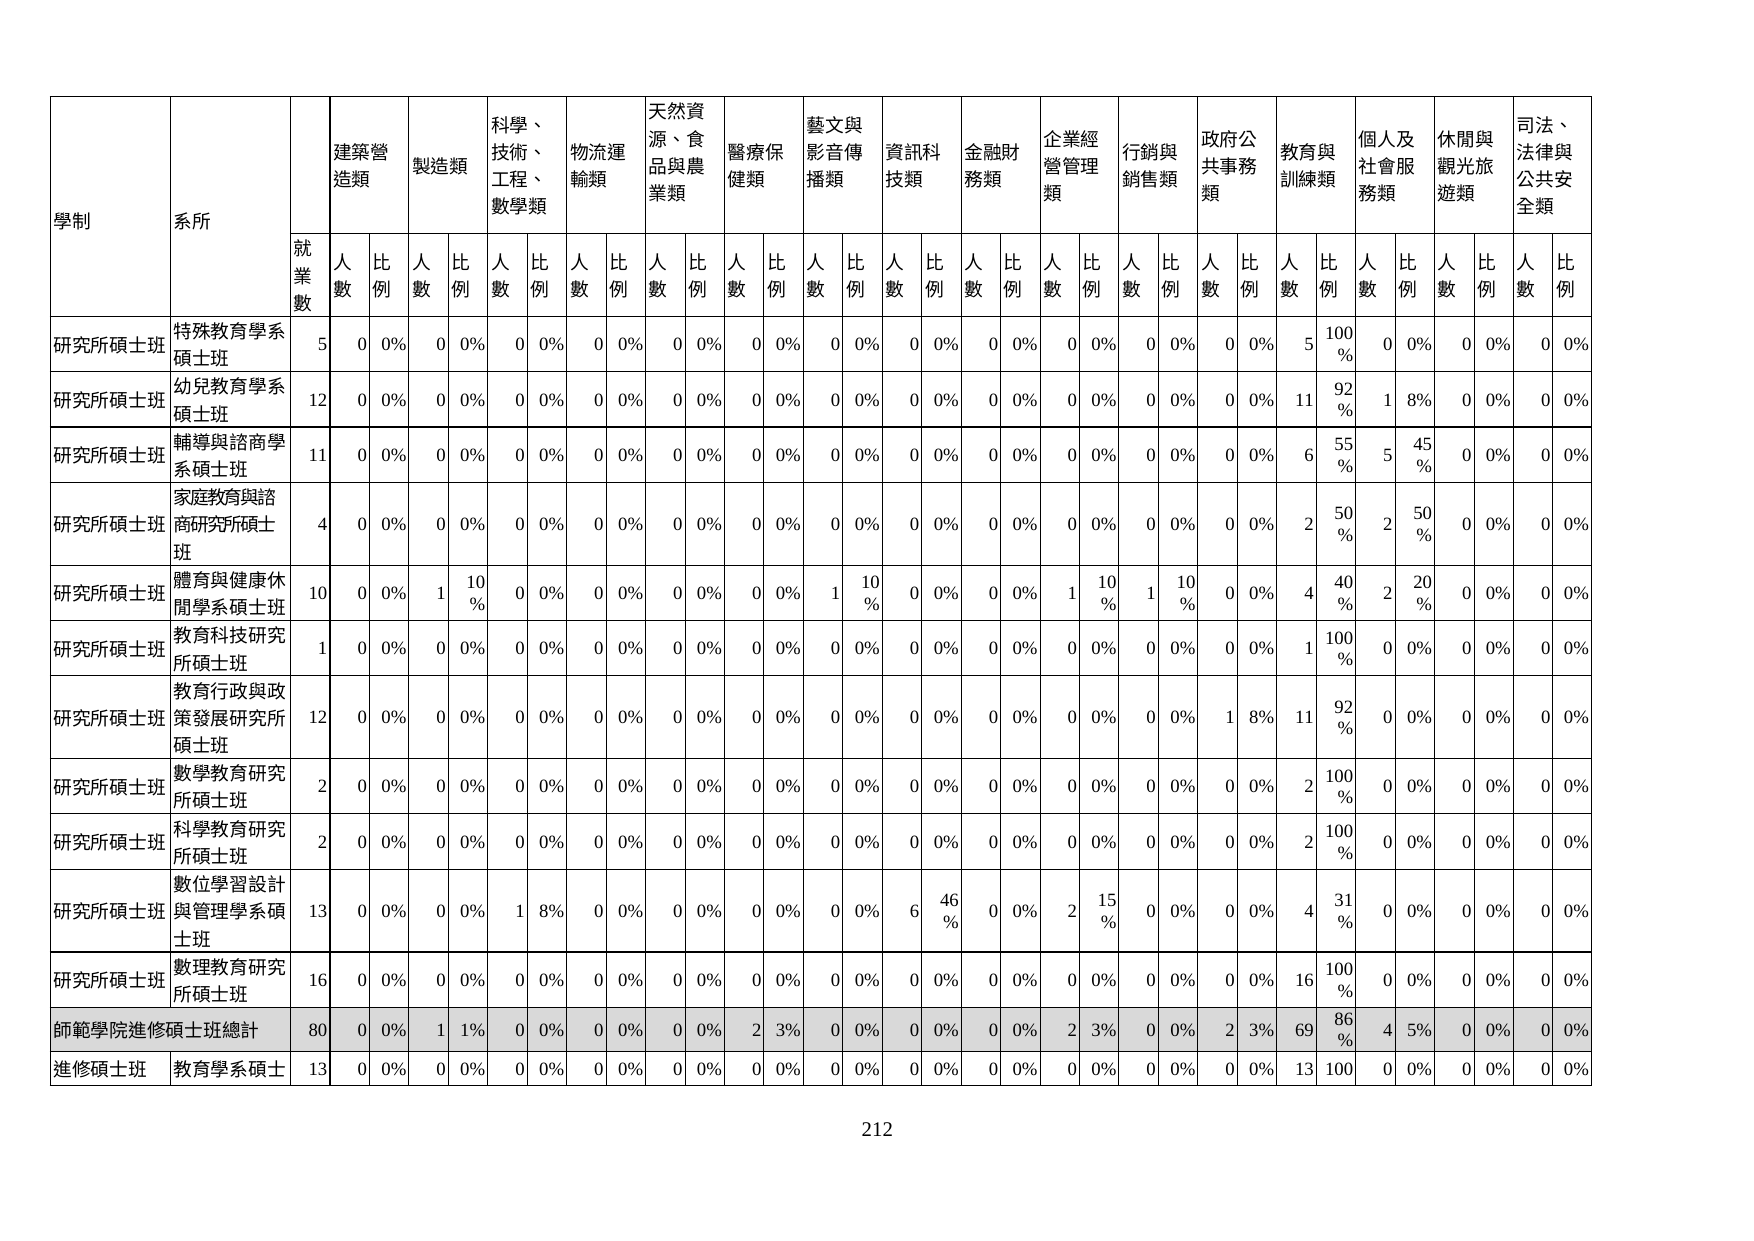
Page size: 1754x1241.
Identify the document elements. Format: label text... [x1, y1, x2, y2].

table_cell 0 [488, 759, 527, 813]
table_cell 人數 [1514, 234, 1552, 316]
table_cell 0% [922, 566, 961, 620]
table_cell 0% [1238, 759, 1276, 813]
table_cell 1 [804, 566, 842, 620]
table_cell 0 [883, 317, 921, 371]
table_cell 0 [1198, 317, 1237, 371]
table_cell 0% [1475, 953, 1513, 1007]
table_cell 比例 [1553, 234, 1591, 316]
table_cell 0 [646, 953, 685, 1007]
table_cell 0 [331, 428, 369, 482]
table_cell 0 [488, 317, 527, 371]
table_cell 0 [804, 759, 842, 813]
table_cell 0% [922, 814, 961, 869]
table_cell 0% [764, 953, 803, 1007]
table_cell 0% [528, 372, 566, 426]
table_cell 0 [1041, 621, 1079, 675]
table_cell 0% [764, 1052, 803, 1085]
table_cell 0 [1356, 621, 1395, 675]
table_cell 0 [646, 428, 685, 482]
table_cell 100% [1317, 814, 1355, 869]
table_cell 0 [1198, 428, 1237, 482]
table_cell 0 [883, 428, 921, 482]
table_cell 0% [449, 870, 487, 951]
table_cell 86% [1317, 1008, 1355, 1051]
table_cell 0 [1041, 1052, 1079, 1085]
table_cell 0 [1435, 483, 1474, 564]
table_cell 0% [1080, 759, 1118, 813]
table_cell 0 [1119, 870, 1158, 951]
table_cell 教育科技研究所碩士班 [171, 621, 290, 675]
table_cell 0 [962, 317, 1000, 371]
table_cell 0% [1001, 372, 1040, 426]
table_header 休閒與觀光旅遊類 [1435, 97, 1513, 233]
table_cell 0% [1159, 676, 1197, 758]
table_cell 比例 [843, 234, 882, 316]
table_cell 0% [370, 566, 408, 620]
table_cell 0 [1119, 483, 1158, 564]
table_cell 0 [331, 372, 369, 426]
table_cell 0 [488, 372, 527, 426]
table_cell 0% [449, 814, 487, 869]
table_cell 0 [331, 483, 369, 564]
table_cell 0% [1238, 372, 1276, 426]
table_header 司法、法律與公共安全類 [1514, 97, 1591, 233]
table_cell 3% [1080, 1008, 1118, 1051]
table_cell 0% [922, 759, 961, 813]
table_cell 0% [1238, 953, 1276, 1007]
table_cell 0 [725, 428, 763, 482]
table_cell 0 [804, 317, 842, 371]
table_cell 5 [291, 317, 329, 371]
table_cell 比例 [686, 234, 724, 316]
table_cell 2 [1277, 759, 1316, 813]
table_cell 0 [725, 483, 763, 564]
table_cell 0% [449, 1052, 487, 1085]
table_cell 0% [843, 1008, 882, 1051]
table_cell 比例 [1396, 234, 1434, 316]
table_cell 0 [725, 814, 763, 869]
table_cell 0 [409, 483, 448, 564]
table_cell 100 [1317, 1052, 1355, 1085]
table_cell 0% [370, 372, 408, 426]
table_cell 0% [686, 1008, 724, 1051]
table_cell 100% [1317, 953, 1355, 1007]
table_cell 研究所碩士班 [51, 428, 170, 482]
table_cell 0 [1514, 870, 1552, 951]
table_cell 0% [1159, 814, 1197, 869]
table_cell 0 [1119, 676, 1158, 758]
table_cell 0% [1553, 621, 1591, 675]
table_cell 0% [607, 372, 645, 426]
table_cell 0% [1238, 1052, 1276, 1085]
table_cell 0% [764, 870, 803, 951]
table_cell 0 [331, 814, 369, 869]
table_cell 0% [1159, 759, 1197, 813]
table_cell 0 [804, 870, 842, 951]
table_cell 0% [1080, 428, 1118, 482]
table_cell 0% [1080, 483, 1118, 564]
table_cell 40% [1317, 566, 1355, 620]
table_cell 0 [725, 676, 763, 758]
table_cell 69 [1277, 1008, 1316, 1051]
table_cell 0 [1514, 483, 1552, 564]
table_cell 0% [1475, 1052, 1513, 1085]
table_cell 0% [686, 483, 724, 564]
table_cell 0 [962, 953, 1000, 1007]
table_cell 0 [804, 1052, 842, 1085]
table_cell 比例 [1238, 234, 1276, 316]
table_cell 0 [1356, 676, 1395, 758]
table_cell 0% [370, 317, 408, 371]
table_cell 0 [1514, 1052, 1552, 1085]
table_cell 0 [1514, 759, 1552, 813]
table_cell 0 [331, 870, 369, 951]
table_cell 0 [883, 566, 921, 620]
table_cell 2 [1356, 566, 1395, 620]
table_cell 0 [1119, 317, 1158, 371]
table_cell 0 [567, 372, 606, 426]
table_cell 0% [843, 428, 882, 482]
table_cell 0% [764, 317, 803, 371]
table_cell 0 [804, 372, 842, 426]
table_cell 0 [962, 1052, 1000, 1085]
table_cell 0% [1159, 1052, 1197, 1085]
table_cell 92% [1317, 372, 1355, 426]
table_header 政府公共事務類 [1198, 97, 1276, 233]
table_cell 0% [1159, 1008, 1197, 1051]
table_cell 0 [962, 566, 1000, 620]
table_cell 家庭教育與諮商研究所碩士班 [171, 483, 290, 564]
table_cell 0% [1475, 566, 1513, 620]
table_cell 0 [409, 621, 448, 675]
table_cell 0% [686, 870, 724, 951]
table_cell 0 [883, 676, 921, 758]
table_cell 0% [1001, 676, 1040, 758]
table_cell 0 [646, 1008, 685, 1051]
table_cell 0% [922, 676, 961, 758]
table_cell 0% [1475, 676, 1513, 758]
table_cell 0% [1159, 483, 1197, 564]
table_cell 0 [804, 953, 842, 1007]
table_cell 1 [1277, 621, 1316, 675]
table_cell 研究所碩士班 [51, 953, 170, 1007]
table_cell 科學教育研究所碩士班 [171, 814, 290, 869]
table_cell 0% [1159, 870, 1197, 951]
table_cell 0% [370, 428, 408, 482]
table_cell 0% [607, 483, 645, 564]
table_cell 0% [607, 1052, 645, 1085]
table_cell 0 [409, 814, 448, 869]
table_cell 0 [567, 759, 606, 813]
table_cell 0 [488, 676, 527, 758]
table_cell 比例 [764, 234, 803, 316]
table_cell 0 [646, 621, 685, 675]
table_cell 0% [764, 428, 803, 482]
table_cell 0 [1198, 372, 1237, 426]
table_cell 100% [1317, 317, 1355, 371]
table_cell 0 [567, 953, 606, 1007]
table_cell 0% [370, 759, 408, 813]
table_cell 0% [370, 483, 408, 564]
table_cell 0% [449, 483, 487, 564]
table_cell 教育行政與政策發展研究所碩士班 [171, 676, 290, 758]
table_cell 10 [291, 566, 329, 620]
table_cell 0% [843, 372, 882, 426]
table_cell 教育學系碩士 [171, 1052, 290, 1085]
table_cell 比例 [370, 234, 408, 316]
table_cell 0 [331, 953, 369, 1007]
table_cell 研究所碩士班 [51, 483, 170, 564]
table_cell 0% [607, 676, 645, 758]
table_cell 0% [686, 759, 724, 813]
table_cell 人數 [409, 234, 448, 316]
table_cell 13 [291, 870, 329, 951]
table_cell 0 [1435, 372, 1474, 426]
table_cell 0% [370, 676, 408, 758]
table_cell 0 [804, 428, 842, 482]
table_cell 6 [883, 870, 921, 951]
table_cell 0% [449, 317, 487, 371]
table_cell 0% [449, 676, 487, 758]
table_cell 0 [567, 566, 606, 620]
table_cell 0 [1041, 814, 1079, 869]
table_cell 0 [488, 483, 527, 564]
table_cell 0% [1159, 428, 1197, 482]
table_cell 13 [1277, 1052, 1316, 1085]
table_cell 0 [331, 759, 369, 813]
table_cell 0% [922, 953, 961, 1007]
table_cell 0% [922, 372, 961, 426]
table_cell 0 [646, 676, 685, 758]
table_cell 研究所碩士班 [51, 759, 170, 813]
table_cell 0% [1396, 621, 1434, 675]
table_cell 0% [1159, 953, 1197, 1007]
table_cell 0% [607, 953, 645, 1007]
table_cell 0 [804, 676, 842, 758]
table_cell 8% [528, 870, 566, 951]
table_cell 8% [1396, 372, 1434, 426]
table_header 藝文與影音傳播類 [804, 97, 882, 233]
table_cell 0 [1514, 317, 1552, 371]
table_cell 6 [1277, 428, 1316, 482]
table_cell 0% [1238, 621, 1276, 675]
table_cell 0 [567, 814, 606, 869]
table_cell 0% [764, 483, 803, 564]
table_cell 100% [1317, 759, 1355, 813]
table_cell 0% [922, 1008, 961, 1051]
table_cell 31% [1317, 870, 1355, 951]
table_cell 1 [291, 621, 329, 675]
table_cell 0% [1553, 428, 1591, 482]
table_cell 0% [1553, 814, 1591, 869]
table_cell 0% [1396, 814, 1434, 869]
table_cell 0% [1001, 1052, 1040, 1085]
table_cell 比例 [1001, 234, 1040, 316]
table_cell 0% [370, 870, 408, 951]
table_cell 0% [843, 483, 882, 564]
table_cell 0% [607, 1008, 645, 1051]
table_cell 2 [291, 759, 329, 813]
table_cell 11 [291, 428, 329, 482]
table_cell 0 [1119, 428, 1158, 482]
table_cell 比例 [1080, 234, 1118, 316]
table_header 醫療保健類 [725, 97, 803, 233]
table_cell 4 [1356, 1008, 1395, 1051]
table_cell 0% [370, 953, 408, 1007]
table_cell 0 [883, 953, 921, 1007]
table_cell 0 [646, 372, 685, 426]
table_cell 0% [1475, 814, 1513, 869]
table_cell 比例 [1159, 234, 1197, 316]
table_cell 0% [1238, 428, 1276, 482]
table_cell 3% [764, 1008, 803, 1051]
table_cell 0% [1475, 759, 1513, 813]
table_cell 0 [409, 372, 448, 426]
table_cell 0% [686, 953, 724, 1007]
table_header 系所 [171, 97, 290, 316]
table_cell 1% [449, 1008, 487, 1051]
table_cell 0 [1119, 1008, 1158, 1051]
table_cell 0% [1396, 759, 1434, 813]
table_cell 比例 [528, 234, 566, 316]
table_cell 0 [804, 1008, 842, 1051]
table_header 學制 [51, 97, 170, 316]
table_cell 0 [1514, 814, 1552, 869]
table_cell 0 [962, 621, 1000, 675]
table_cell 人數 [1277, 234, 1316, 316]
table_cell 0% [528, 566, 566, 620]
table_cell 0 [1198, 621, 1237, 675]
table_cell 0% [449, 759, 487, 813]
table_cell 人數 [725, 234, 763, 316]
table_cell 0% [1001, 814, 1040, 869]
table_cell 0 [1198, 953, 1237, 1007]
table_cell 0 [1356, 759, 1395, 813]
table_cell 0 [567, 621, 606, 675]
table_cell 2 [1356, 483, 1395, 564]
table_cell 0 [883, 1008, 921, 1051]
table_cell 0 [567, 870, 606, 951]
table_cell 8% [1238, 676, 1276, 758]
table_cell 0% [370, 1052, 408, 1085]
table_cell 50% [1396, 483, 1434, 564]
table_cell 0% [1001, 1008, 1040, 1051]
table_cell 人數 [646, 234, 685, 316]
table_cell 0 [1435, 676, 1474, 758]
table_cell 0 [804, 814, 842, 869]
table_cell 45% [1396, 428, 1434, 482]
table_cell 0 [1119, 814, 1158, 869]
table_cell 0% [1475, 870, 1513, 951]
table_cell 0% [1001, 483, 1040, 564]
table_cell 1 [1041, 566, 1079, 620]
table_cell 2 [1198, 1008, 1237, 1051]
table_cell 5% [1396, 1008, 1434, 1051]
table_cell 100% [1317, 621, 1355, 675]
table_cell 0% [607, 566, 645, 620]
table_cell 0 [1198, 483, 1237, 564]
table_cell 0 [567, 317, 606, 371]
table_cell 15% [1080, 870, 1118, 951]
table_cell 2 [1277, 814, 1316, 869]
table_header 金融財務類 [962, 97, 1040, 233]
table_cell 0% [1396, 953, 1434, 1007]
table_cell 0% [1475, 317, 1513, 371]
table_cell 0 [962, 428, 1000, 482]
table_cell 0% [1553, 372, 1591, 426]
table_cell 0 [409, 428, 448, 482]
table_cell 0 [488, 953, 527, 1007]
table_cell 13 [291, 1052, 329, 1085]
table_cell 0% [922, 1052, 961, 1085]
table_cell 0% [922, 483, 961, 564]
table_cell 0 [1041, 953, 1079, 1007]
table_cell 0 [1198, 1052, 1237, 1085]
table_cell 0 [646, 814, 685, 869]
table_cell 0 [1514, 676, 1552, 758]
table_cell 0 [883, 759, 921, 813]
table_cell 2 [291, 814, 329, 869]
table_cell 0 [331, 676, 369, 758]
table_cell 10% [1080, 566, 1118, 620]
table_cell 0% [607, 428, 645, 482]
table_cell 0 [1514, 428, 1552, 482]
table_cell 0 [883, 483, 921, 564]
table_cell 0% [686, 814, 724, 869]
table_cell 2 [1041, 1008, 1079, 1051]
table_header [291, 97, 329, 233]
table_cell 比例 [607, 234, 645, 316]
table_cell 4 [1277, 566, 1316, 620]
table_cell 0% [1475, 428, 1513, 482]
table_cell 0% [1080, 953, 1118, 1007]
table_cell 0 [1041, 759, 1079, 813]
table_cell 0 [1435, 814, 1474, 869]
table_cell 0 [488, 1008, 527, 1051]
table_cell 0 [646, 759, 685, 813]
table_cell 0% [1553, 759, 1591, 813]
table_cell 0% [607, 317, 645, 371]
table_cell 人數 [1119, 234, 1158, 316]
table_cell 0 [409, 759, 448, 813]
table_cell 5 [1356, 428, 1395, 482]
table_cell 0 [1119, 759, 1158, 813]
table_cell 0% [1396, 1052, 1434, 1085]
table_cell 進修碩士班 [51, 1052, 170, 1085]
table_cell 0 [883, 621, 921, 675]
table_cell 0% [922, 317, 961, 371]
table_cell 11 [1277, 676, 1316, 758]
table_cell 0% [843, 759, 882, 813]
table_cell 人數 [488, 234, 527, 316]
table_cell 0 [1514, 1008, 1552, 1051]
table_cell 5 [1277, 317, 1316, 371]
table_cell 0 [883, 372, 921, 426]
table_cell 0 [331, 1052, 369, 1085]
table_cell 0% [449, 953, 487, 1007]
table_cell 0 [1198, 870, 1237, 951]
table_cell 0% [370, 1008, 408, 1051]
table_cell 0 [1119, 372, 1158, 426]
table_cell 0 [331, 621, 369, 675]
table_cell 0% [1475, 1008, 1513, 1051]
table_cell 比例 [449, 234, 487, 316]
table_cell 人數 [962, 234, 1000, 316]
table_cell 0% [686, 428, 724, 482]
table_cell 92% [1317, 676, 1355, 758]
table_cell 0 [1514, 372, 1552, 426]
table_cell 0 [1356, 870, 1395, 951]
table_cell 0 [1514, 566, 1552, 620]
table_cell 10% [449, 566, 487, 620]
table_cell 人數 [1198, 234, 1237, 316]
table_cell 0 [1041, 372, 1079, 426]
table_cell 10% [1159, 566, 1197, 620]
table_header 資訊科技類 [883, 97, 961, 233]
table_cell 0 [804, 621, 842, 675]
table_cell 0% [607, 814, 645, 869]
table_cell 數理教育研究所碩士班 [171, 953, 290, 1007]
table_cell 0 [1435, 317, 1474, 371]
table_cell 0 [331, 566, 369, 620]
table_cell 10% [843, 566, 882, 620]
table_cell 特殊教育學系碩士班 [171, 317, 290, 371]
table_cell 0% [528, 428, 566, 482]
table_cell 0 [488, 428, 527, 482]
table_cell 0% [1159, 317, 1197, 371]
table_cell 0% [1553, 566, 1591, 620]
table_cell 0% [449, 372, 487, 426]
table_cell 0% [764, 566, 803, 620]
table_cell 人數 [331, 234, 369, 316]
table_cell 比例 [1475, 234, 1513, 316]
table_cell 1 [409, 1008, 448, 1051]
table_cell 0 [1435, 759, 1474, 813]
table_cell 0% [1001, 621, 1040, 675]
table_cell 0% [1553, 676, 1591, 758]
table_cell 0% [1159, 621, 1197, 675]
table_cell 0% [686, 372, 724, 426]
table_cell 0 [646, 566, 685, 620]
table_cell 0% [528, 483, 566, 564]
table_cell 人數 [804, 234, 842, 316]
table_cell 2 [1277, 483, 1316, 564]
table_cell 0% [1001, 428, 1040, 482]
table_cell 0 [1435, 428, 1474, 482]
table_cell 0 [962, 372, 1000, 426]
table_cell 0% [1396, 317, 1434, 371]
table_cell 0% [1238, 317, 1276, 371]
table_cell 比例 [922, 234, 961, 316]
table_cell 0% [686, 676, 724, 758]
table_cell 1 [409, 566, 448, 620]
table_cell 0 [1356, 814, 1395, 869]
table_header 教育與訓練類 [1277, 97, 1355, 233]
table_cell 0% [528, 953, 566, 1007]
table_cell 0 [962, 676, 1000, 758]
table_cell 0 [1041, 428, 1079, 482]
table_cell 數位學習設計與管理學系碩士班 [171, 870, 290, 951]
table_cell 0% [528, 759, 566, 813]
table_cell 數學教育研究所碩士班 [171, 759, 290, 813]
table_cell 0 [409, 1052, 448, 1085]
table_cell 16 [291, 953, 329, 1007]
table_header 天然資源、食品與農業類 [646, 97, 724, 233]
table_cell 0% [607, 621, 645, 675]
table_cell 1 [488, 870, 527, 951]
table_cell 0 [567, 1052, 606, 1085]
table_cell 0 [331, 317, 369, 371]
table_cell 人數 [1041, 234, 1079, 316]
table_cell 0% [528, 676, 566, 758]
table_cell 0 [1356, 317, 1395, 371]
table_cell 12 [291, 372, 329, 426]
table_cell 11 [1277, 372, 1316, 426]
table_cell 輔導與諮商學系碩士班 [171, 428, 290, 482]
table_cell 研究所碩士班 [51, 621, 170, 675]
table_cell 0% [686, 317, 724, 371]
table_cell 0% [686, 1052, 724, 1085]
table_cell 0% [1238, 870, 1276, 951]
table_cell 0 [962, 870, 1000, 951]
table_cell 人數 [567, 234, 606, 316]
table_cell 0% [1238, 566, 1276, 620]
table_cell 1 [1198, 676, 1237, 758]
table_cell 0 [1356, 953, 1395, 1007]
table_cell 0% [1080, 621, 1118, 675]
table_cell 0% [449, 428, 487, 482]
table_cell 0% [1001, 870, 1040, 951]
table_cell 0 [646, 870, 685, 951]
table_cell 0 [1514, 621, 1552, 675]
table_cell 0% [1553, 317, 1591, 371]
table_cell 研究所碩士班 [51, 566, 170, 620]
table_cell 0 [488, 566, 527, 620]
table_cell 就業數 [291, 234, 329, 316]
table_cell 0 [331, 1008, 369, 1051]
table_cell 12 [291, 676, 329, 758]
table_cell 體育與健康休閒學系碩士班 [171, 566, 290, 620]
table_cell 0% [370, 814, 408, 869]
table_cell 0 [1198, 566, 1237, 620]
table_cell 0 [567, 1008, 606, 1051]
table_cell 50% [1317, 483, 1355, 564]
table_cell 0% [1001, 317, 1040, 371]
table_cell 0% [764, 814, 803, 869]
table_cell 0% [528, 317, 566, 371]
table_cell 0 [725, 317, 763, 371]
table_cell 0% [843, 317, 882, 371]
table_cell 0% [1553, 1052, 1591, 1085]
table_cell 研究所碩士班 [51, 317, 170, 371]
table_cell 0% [1553, 953, 1591, 1007]
table_cell 0% [607, 870, 645, 951]
table_cell 0 [567, 676, 606, 758]
table_cell 0% [922, 621, 961, 675]
table_cell 比例 [1317, 234, 1355, 316]
table_cell 0 [646, 483, 685, 564]
table_cell 0% [843, 953, 882, 1007]
table_cell 0% [686, 566, 724, 620]
table_cell 0 [409, 317, 448, 371]
table_cell 0 [1435, 566, 1474, 620]
table_cell 0 [962, 1008, 1000, 1051]
table_cell 0 [1435, 870, 1474, 951]
table_cell 0% [843, 870, 882, 951]
table_cell 0 [1514, 953, 1552, 1007]
table_cell 0% [764, 676, 803, 758]
table_cell 人數 [1356, 234, 1395, 316]
table_cell 0% [1553, 483, 1591, 564]
table_cell 0 [1356, 1052, 1395, 1085]
table_cell 0% [1159, 372, 1197, 426]
table_cell 55% [1317, 428, 1355, 482]
table_cell 0 [567, 483, 606, 564]
table_cell 0 [1198, 814, 1237, 869]
table_header 製造類 [409, 97, 487, 233]
table_cell 0 [725, 1052, 763, 1085]
table_cell 20% [1396, 566, 1434, 620]
table_cell 46% [922, 870, 961, 951]
table_cell 0% [1001, 759, 1040, 813]
table_cell 0 [962, 759, 1000, 813]
table_cell 0 [725, 566, 763, 620]
table_cell 0% [1080, 317, 1118, 371]
table_cell 4 [1277, 870, 1316, 951]
table_cell 0% [1001, 566, 1040, 620]
table_cell 研究所碩士班 [51, 870, 170, 951]
table_cell 0 [962, 814, 1000, 869]
table_cell 0 [883, 814, 921, 869]
table_cell 0 [488, 1052, 527, 1085]
table_cell 0% [607, 759, 645, 813]
table_cell 0 [1041, 483, 1079, 564]
table_cell 0 [1198, 759, 1237, 813]
table_cell 0% [1238, 483, 1276, 564]
table_cell 0% [1475, 372, 1513, 426]
table_cell 0 [1435, 1008, 1474, 1051]
table_cell 0% [764, 759, 803, 813]
table_cell 0% [922, 428, 961, 482]
table_cell 0% [843, 621, 882, 675]
table_cell 0 [1119, 953, 1158, 1007]
table_cell 2 [1041, 870, 1079, 951]
table_cell 16 [1277, 953, 1316, 1007]
table_cell 0% [843, 814, 882, 869]
table_cell 0% [1396, 870, 1434, 951]
table_cell 0% [764, 621, 803, 675]
table_cell 0 [1041, 317, 1079, 371]
table_cell 0% [528, 1008, 566, 1051]
table_cell 人數 [883, 234, 921, 316]
table_cell 研究所碩士班 [51, 372, 170, 426]
table_cell 0% [528, 814, 566, 869]
table_cell 3% [1238, 1008, 1276, 1051]
table_cell 0 [725, 372, 763, 426]
table_cell 0 [962, 483, 1000, 564]
table_cell 0 [409, 870, 448, 951]
table_cell 0 [1041, 676, 1079, 758]
table_cell 0% [1001, 953, 1040, 1007]
table_cell 0 [883, 1052, 921, 1085]
table_cell 0% [1080, 1052, 1118, 1085]
table_header 行銷與銷售類 [1119, 97, 1197, 233]
table_header 企業經營管理類 [1041, 97, 1118, 233]
table_cell 0 [725, 759, 763, 813]
table_cell 0% [764, 372, 803, 426]
table_cell 0% [1475, 621, 1513, 675]
table_cell 0% [686, 621, 724, 675]
table_cell 2 [725, 1008, 763, 1051]
table_cell 0 [646, 1052, 685, 1085]
table_cell 1 [1119, 566, 1158, 620]
table_cell 人數 [1435, 234, 1474, 316]
table_cell 1 [1356, 372, 1395, 426]
table_header 科學、技術、工程、數學類 [488, 97, 566, 233]
table_cell 4 [291, 483, 329, 564]
table_cell 師範學院進修碩士班總計 [51, 1008, 290, 1051]
table_cell 0% [1238, 814, 1276, 869]
table_cell 0% [1553, 870, 1591, 951]
table_cell 0% [843, 1052, 882, 1085]
table_cell 0 [567, 428, 606, 482]
table_cell 0% [528, 621, 566, 675]
table_cell 0% [449, 621, 487, 675]
table_cell 0 [1435, 953, 1474, 1007]
table_cell 0 [1119, 621, 1158, 675]
table_cell 0% [528, 1052, 566, 1085]
table_cell 0% [1553, 1008, 1591, 1051]
table_cell 0 [488, 621, 527, 675]
table_cell 0 [488, 814, 527, 869]
table_cell 0 [1435, 621, 1474, 675]
table_cell 0% [843, 676, 882, 758]
table_cell 0 [409, 953, 448, 1007]
table_cell 幼兒教育學系碩士班 [171, 372, 290, 426]
table_cell 0% [1080, 814, 1118, 869]
table_cell 0% [1080, 676, 1118, 758]
table_cell 0% [1396, 676, 1434, 758]
table_cell 0 [1119, 1052, 1158, 1085]
table_cell 0 [646, 317, 685, 371]
table_cell 0 [725, 953, 763, 1007]
table_cell 研究所碩士班 [51, 676, 170, 758]
table_cell 0 [725, 621, 763, 675]
table_cell 0 [1435, 1052, 1474, 1085]
table_header 個人及社會服務類 [1356, 97, 1434, 233]
table_header 建築營造類 [331, 97, 408, 233]
table_cell 0% [370, 621, 408, 675]
table_cell 0 [725, 870, 763, 951]
table_cell 0 [409, 676, 448, 758]
table_cell 80 [291, 1008, 329, 1051]
table_cell 0% [1080, 372, 1118, 426]
table_cell 研究所碩士班 [51, 814, 170, 869]
table_header 物流運輸類 [567, 97, 645, 233]
table_cell 0 [804, 483, 842, 564]
table_cell 0% [1475, 483, 1513, 564]
